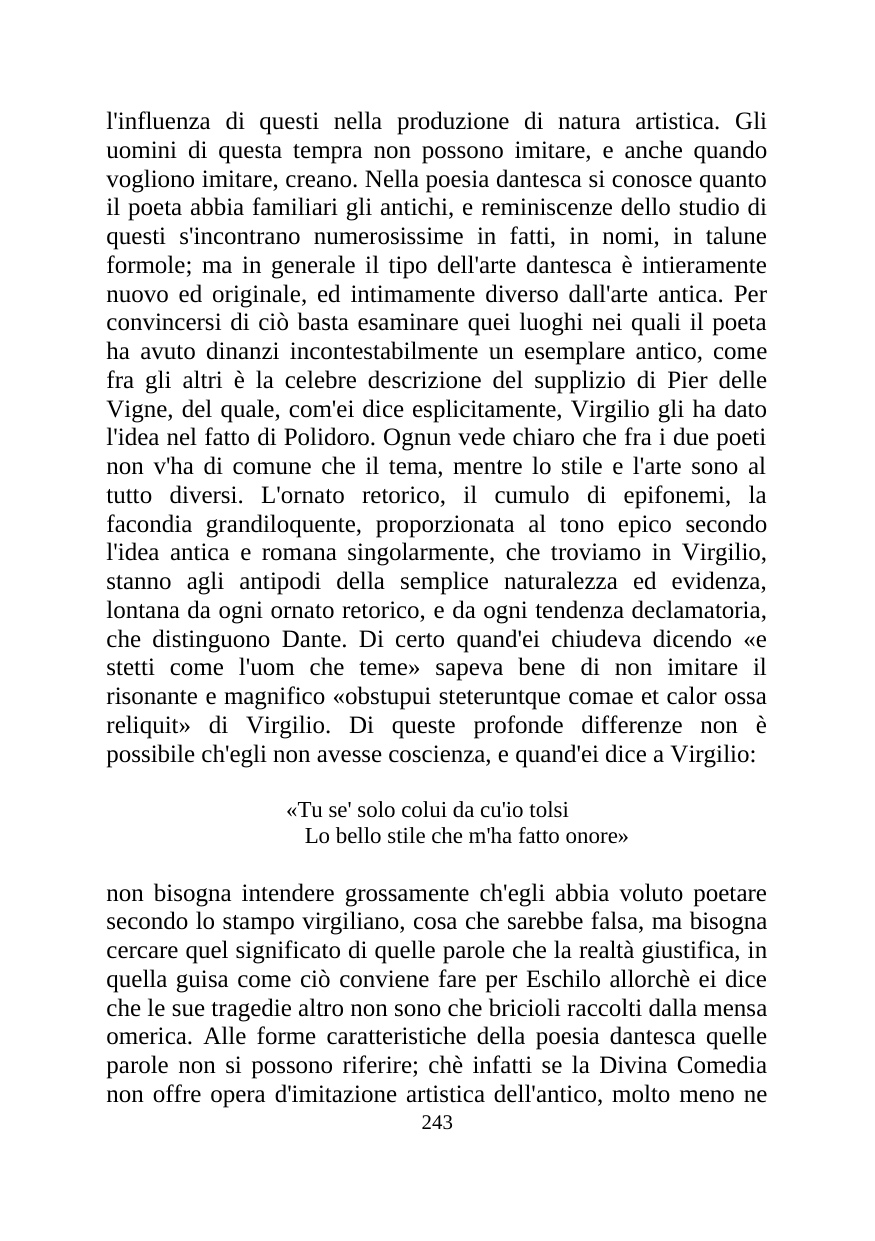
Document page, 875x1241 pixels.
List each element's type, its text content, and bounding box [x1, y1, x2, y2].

text «Tu se' solo colui da cu'io tolsi [256, 796, 768, 823]
text Lo bello stile che m'ha fatto onore» [275, 823, 768, 849]
text l'influenza di questi nella produzione di natura artistica. Gli uomini di questa tempra non possono imitare, e anche quando vogliono imitare, creano. Nella poesia dantesca si conosce quanto il poeta abbia familiari gli antichi, e reminiscenze dello studio di questi s'incontrano numerosissime in fatti, in nomi, in talune formole; ma in generale il tipo dell'arte dantesca è intieramente nuovo ed originale, ed intimamente diverso dall'arte antica. Per convincersi di ciò basta esaminare quei luoghi nei quali il poeta ha avuto dinanzi incontestabilmente un esemplare antico, come fra gli altri è la celebre descrizione del supplizio di Pier delle Vigne, del quale, com'ei dice esplicitamente, Virgilio gli ha dato l'idea nel fatto di Polidoro. Ognun vede chiaro che fra i due poeti non v'ha di comune che il tema, mentre lo stile e l'arte sono al tutto diversi. L'ornato retorico, il cumulo di epifonemi, la facondia grandiloquente, proporzionata al tono epico secondo l'idea antica e romana singolarmente, che troviamo in Virgilio, stanno agli antipodi della semplice naturalezza ed evidenza, lontana da ogni ornato retorico, e da ogni tendenza declamatoria, che distinguono Dante. Di certo quand'ei chiudeva dicendo «e stetti come l'uom che teme» sapeva bene di non imitare il risonante e magnifico «obstupui steteruntque comae et calor ossa reliquit» di Virgilio. Di queste profonde differenze non è possibile ch'egli non avesse coscienza, e quand'ei dice a Virgilio: [106, 106, 768, 767]
text non bisogna intendere grossamente ch'egli abbia voluto poetare secondo lo stampo virgiliano, cosa che sarebbe falsa, ma bisogna cercare quel significato di quelle parole che la realtà giustifica, in quella guisa come ciò conviene fare per Eschilo allorchè ei dice che le sue tragedie altro non sono che bricioli raccolti dalla mensa omerica. Alle forme caratteristiche della poesia dantesca quelle parole non si possono riferire; chè infatti se la Divina Comedia non offre opera d'imitazione artistica dell'antico, molto meno ne [106, 878, 768, 1108]
